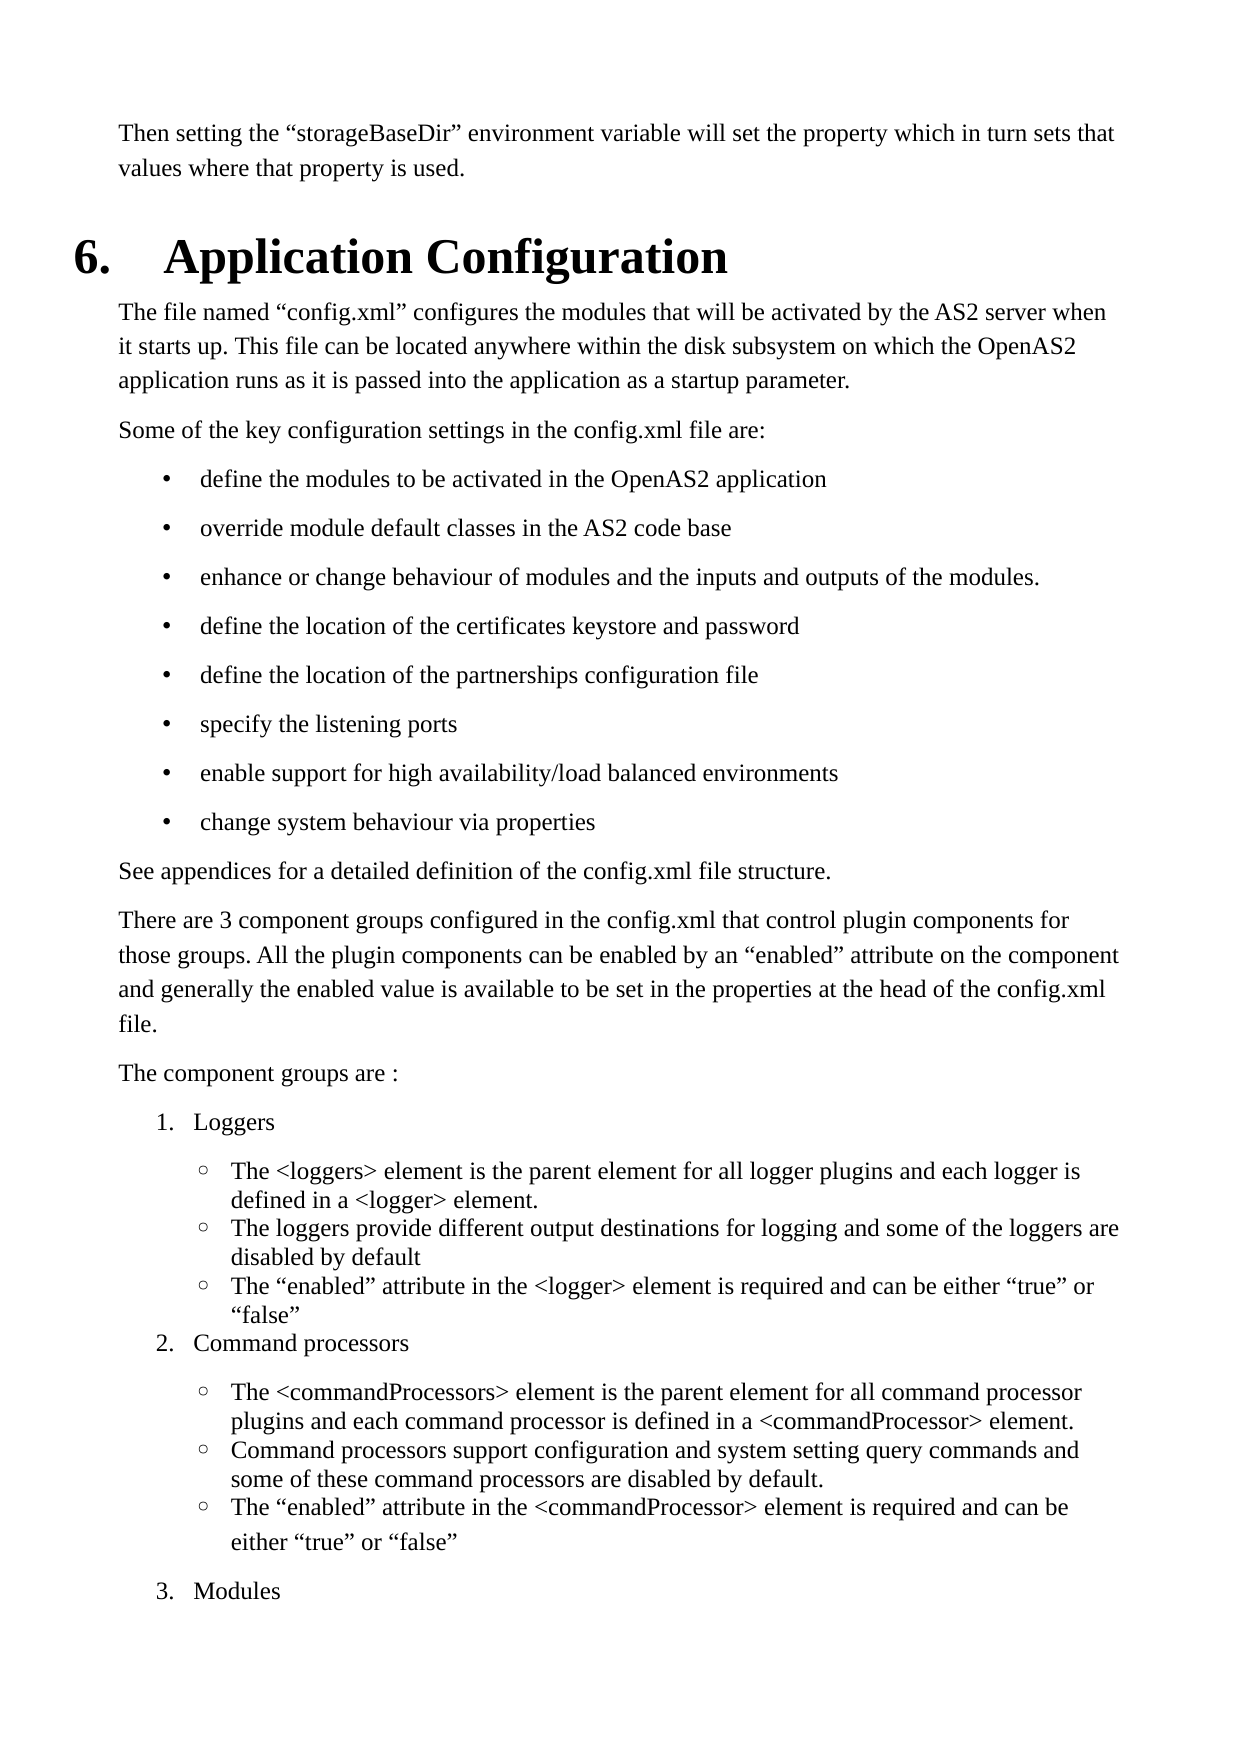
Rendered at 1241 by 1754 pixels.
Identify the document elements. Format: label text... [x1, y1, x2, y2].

list override module default classes in the AS2 code base [162, 513, 1122, 542]
subtitle Application Configuration [73, 227, 1122, 284]
list enhance or change behaviour of modules and the inputs and outputs of the modules. [162, 562, 1122, 591]
text Some of the key configuration settings in the config.xml file are: [118, 415, 1122, 443]
list Loggers [156, 1107, 1122, 1136]
list enable support for high availability/load balanced environments [162, 758, 1122, 787]
list change system behaviour via properties [162, 807, 1122, 836]
text There are 3 component groups configured in the config.xml that control plugin components for those groups. All the plugin components can be enabled by an “enabled” attribute on the component and generally the enabled value is available to be set in the properties at the head of the config.xml file. [118, 905, 1122, 1037]
list specify the listening ports [162, 709, 1122, 738]
text See appendices for a detailed definition of the config.xml file structure. [118, 856, 1122, 885]
list Command processors [156, 1328, 1122, 1357]
list Command processors support configuration and system setting query commands and some of these command processors are disabled by default. [193, 1435, 1122, 1492]
list The “enabled” attribute in the <logger> element is required and can be either “true” or “false” [193, 1271, 1122, 1328]
list Modules [156, 1576, 1122, 1605]
text The component groups are : [118, 1058, 1122, 1087]
text Then setting the “storageBaseDir” environment variable will set the property which in turn sets that values where that property is used. [118, 118, 1122, 181]
list define the modules to be activated in the OpenAS2 application [162, 464, 1122, 492]
list The loggers provide different output destinations for logging and some of the loggers are disabled by default [193, 1213, 1122, 1271]
list The “enabled” attribute in the <commandProcessor> element is required and can be either “true” or “false” [193, 1492, 1122, 1556]
list define the location of the certificates keystore and password [162, 611, 1122, 640]
list The <commandProcessors> element is the parent element for all command processor plugins and each command processor is defined in a <commandProcessor> element. [193, 1377, 1122, 1435]
list define the location of the partnerships configuration file [162, 660, 1122, 689]
list The <loggers> element is the parent element for all logger plugins and each logger is defined in a <logger> element. [193, 1156, 1122, 1213]
text The file named “config.xml” configures the modules that will be activated by the AS2 server when it starts up. This file can be located anywhere within the disk subsystem on which the OpenAS2 application runs as it is passed into the application as a startup parameter. [118, 297, 1122, 394]
